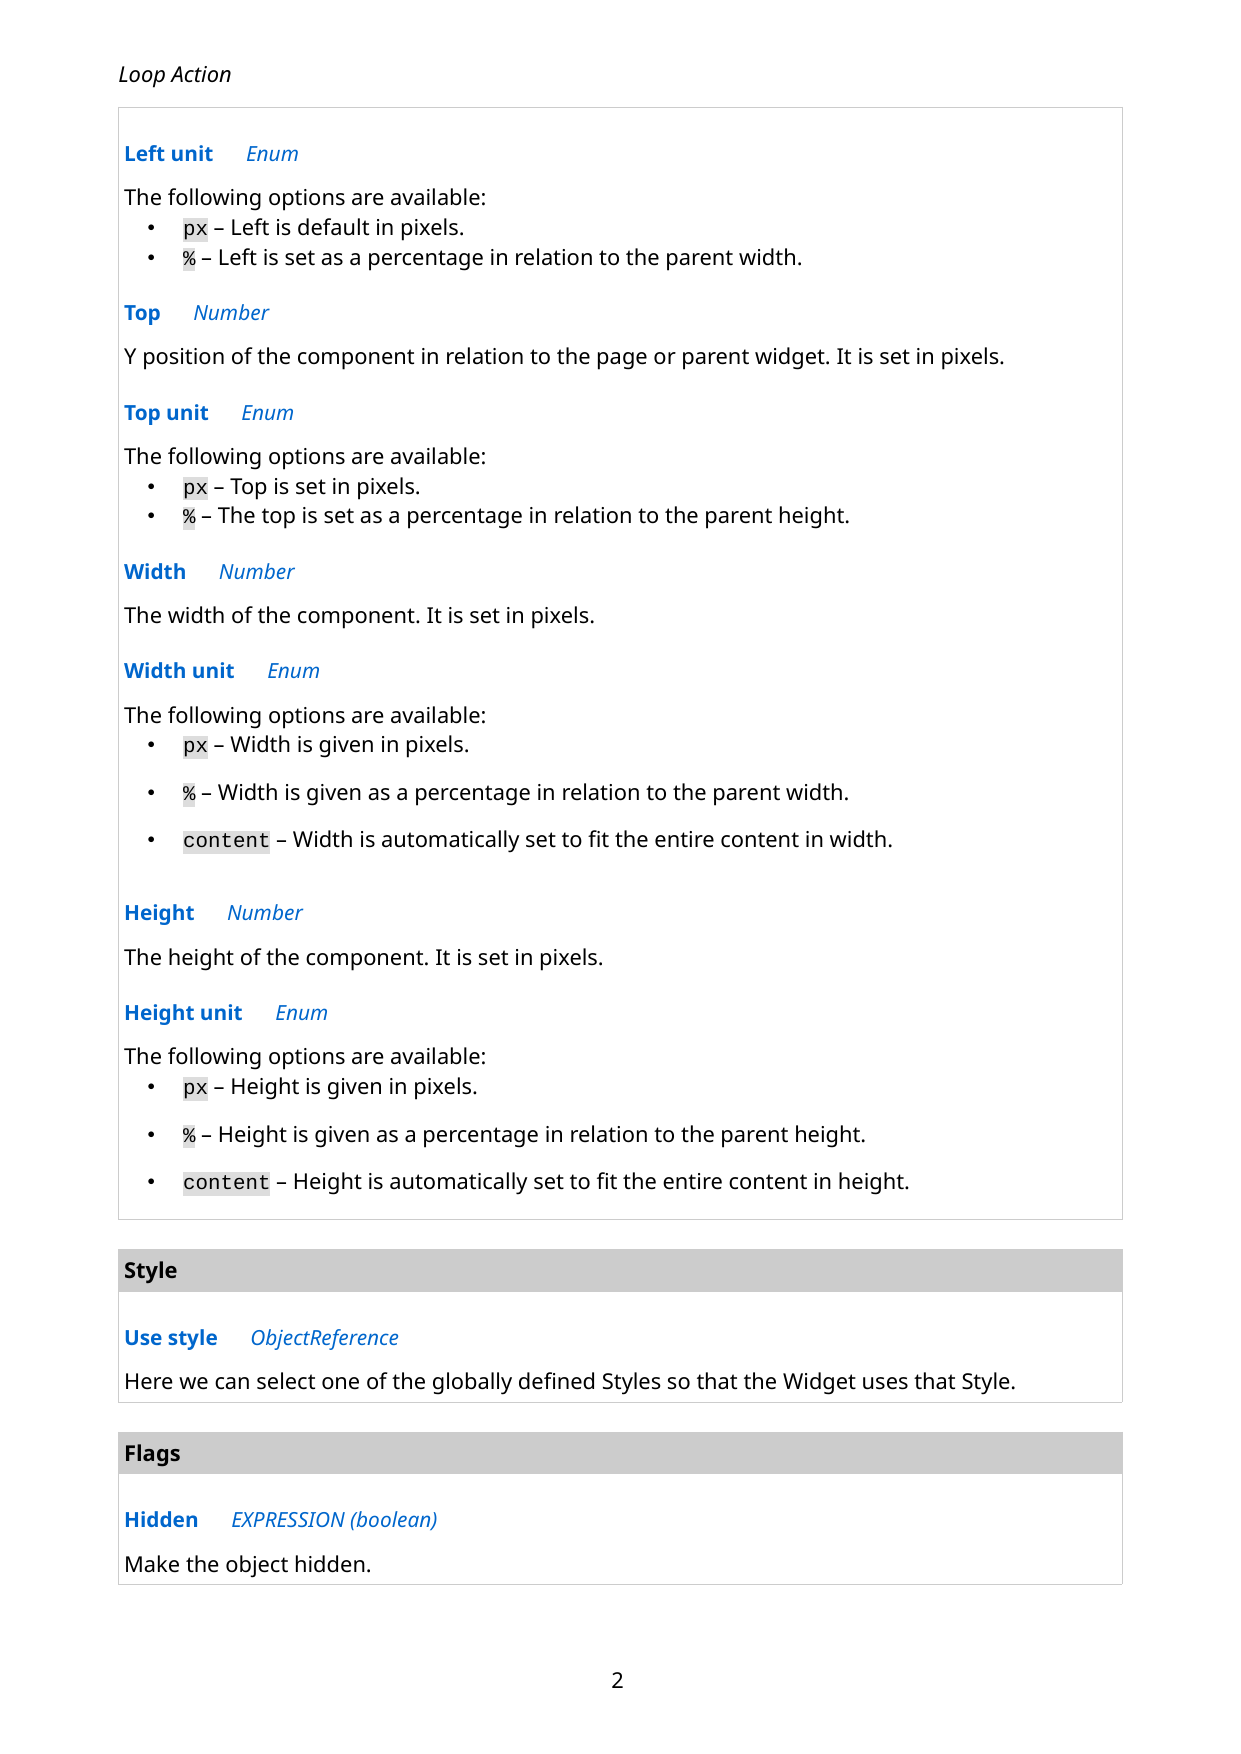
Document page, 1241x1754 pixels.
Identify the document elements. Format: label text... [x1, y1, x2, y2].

table_cell Left unit Enum The following options are available: px – Left is default in pixels. % – Left is set as a percentage in relation to the parent width. Top Number Y position of the component in relation to the page or parent widget. It is set in pixels. Top unit Enum The following options are available: px – Top is set in pixels. % – The top is set as a percentage in relation to the parent height. Width Number The width of the component. It is set in pixels. Width unit Enum The following options are available: px – Width is given in pixels. % – Width is given as a percentage in relation to the parent width. content – Width is automatically set to fit the entire content in width. Height Number The height of the component. It is set in pixels. Height unit Enum The following options are available: px – Height is given in pixels. % – Height is given as a percentage in relation to the parent height. content – Height is automatically set to fit the entire content in height. [119, 108, 1122, 1219]
table_cell Use style ObjectReference Here we can select one of the globally defined Styles so that the Widget uses that Style. [119, 1292, 1122, 1402]
table_header Style [119, 1250, 1122, 1291]
table_header Flags [119, 1433, 1122, 1473]
table_cell Hidden EXPRESSION (boolean) Make the object hidden. [119, 1474, 1122, 1584]
